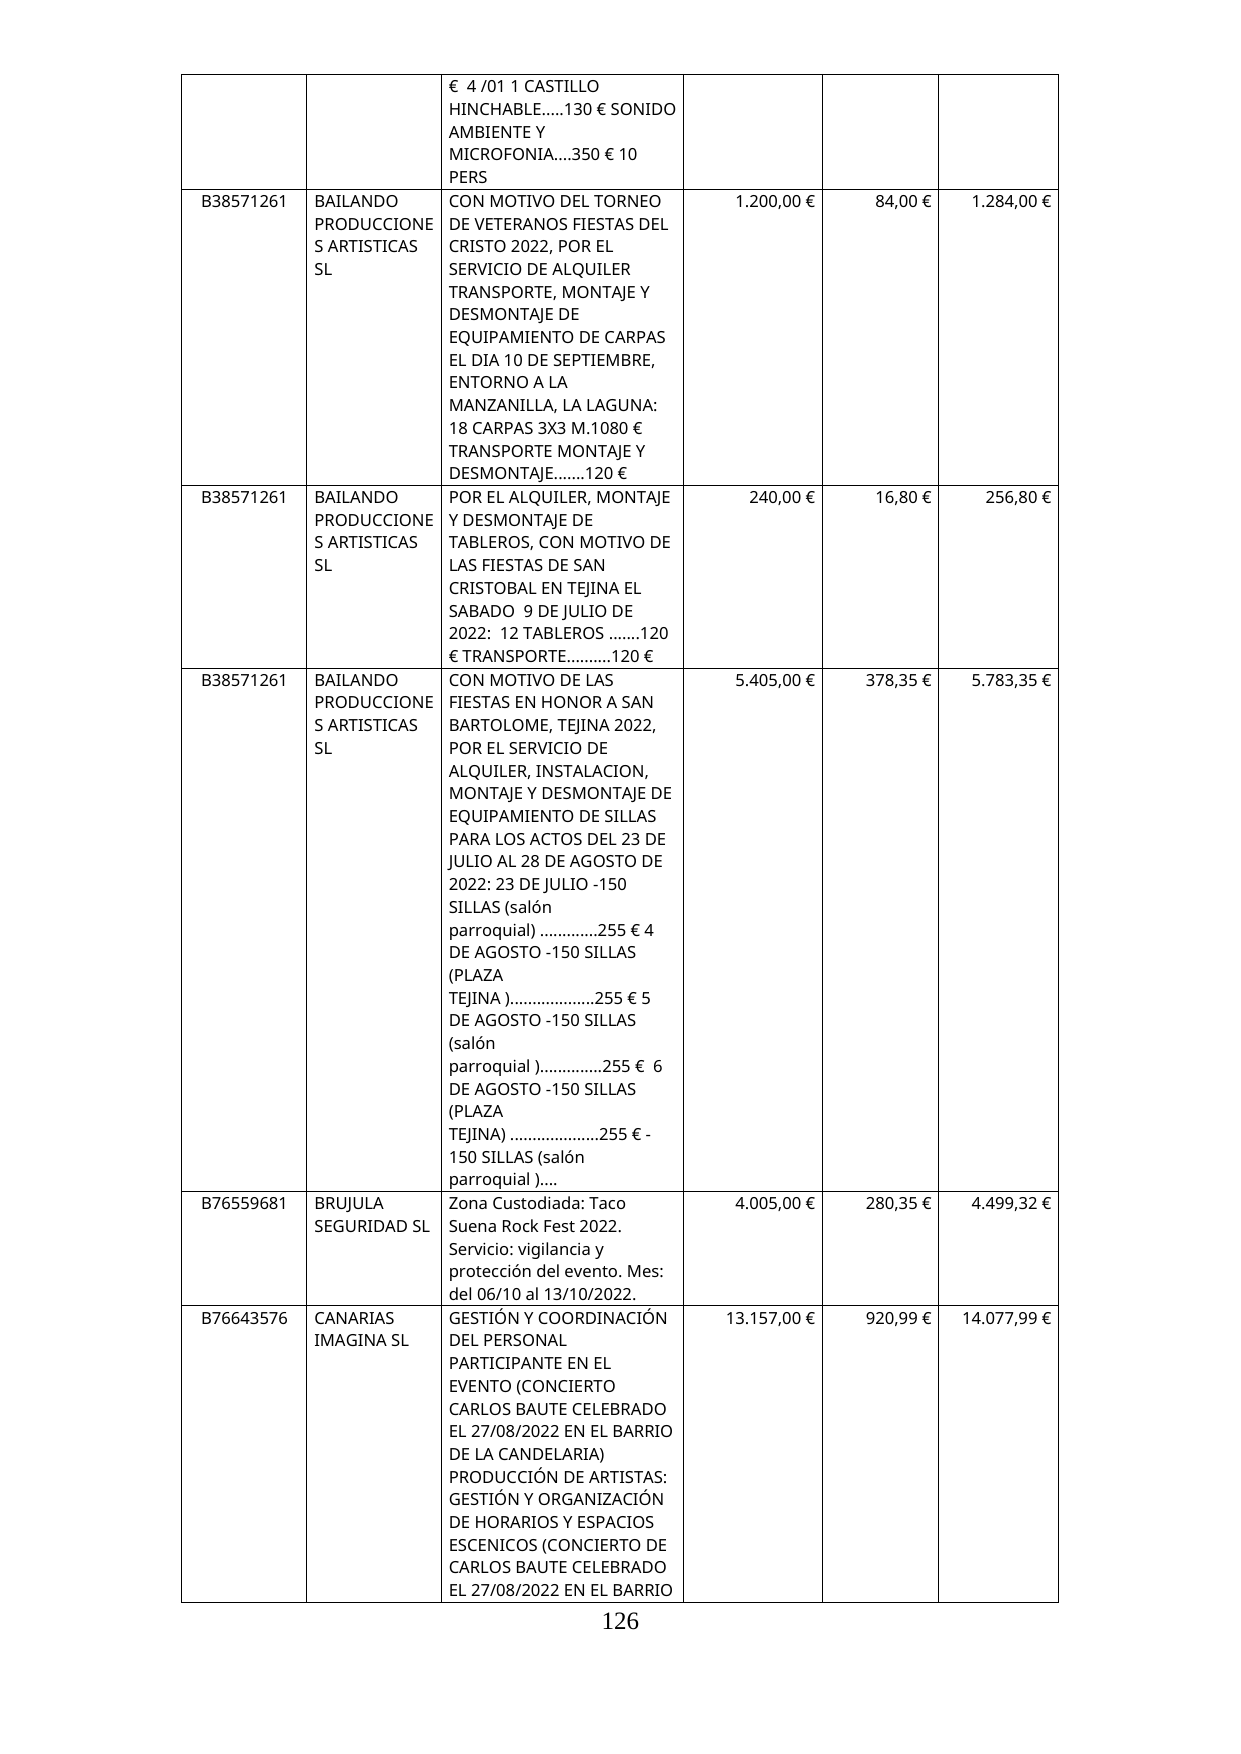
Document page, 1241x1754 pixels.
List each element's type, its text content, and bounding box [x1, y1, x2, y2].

table_cell CANARIAS IMAGINA SL [307, 1306, 441, 1602]
table_cell 280,35 € [823, 1192, 938, 1305]
table_cell BAILANDO PRODUCCIONES ARTISTICAS SL [307, 669, 441, 1191]
table_cell B38571261 [182, 190, 306, 485]
table_cell 5.783,35 € [939, 669, 1058, 1191]
table_cell 4.005,00 € [684, 1192, 822, 1305]
table_cell B76643576 [182, 1306, 306, 1602]
table_cell 1.284,00 € [939, 190, 1058, 485]
table_cell B38571261 [182, 486, 306, 667]
table_cell [182, 75, 306, 188]
table_cell 240,00 € [684, 486, 822, 667]
table_cell 14.077,99 € [939, 1306, 1058, 1602]
table_cell 1.200,00 € [684, 190, 822, 485]
table_cell 13.157,00 € [684, 1306, 822, 1602]
table_cell 920,99 € [823, 1306, 938, 1602]
table_cell 378,35 € [823, 669, 938, 1191]
table_cell POR EL ALQUILER, MONTAJE Y DESMONTAJE DE TABLEROS, CON MOTIVO DE LAS FIESTAS DE SAN CRISTOBAL EN TEJINA EL SABADO 9 DE JULIO DE 2022: 12 TABLEROS .......120 € TRANSPORTE..........120 € [442, 486, 683, 667]
table_cell B38571261 [182, 669, 306, 1191]
table_cell CON MOTIVO DE LAS FIESTAS EN HONOR A SAN BARTOLOME, TEJINA 2022, POR EL SERVICIO DE ALQUILER, INSTALACION, MONTAJE Y DESMONTAJE DE EQUIPAMIENTO DE SILLAS PARA LOS ACTOS DEL 23 DE JULIO AL 28 DE AGOSTO DE 2022: 23 DE JULIO -150 SILLAS (salón parroquial) .............255 € 4 DE AGOSTO -150 SILLAS (PLAZA TEJINA )...................255 € 5 DE AGOSTO -150 SILLAS (salón parroquial )..............255 € 6 DE AGOSTO -150 SILLAS (PLAZA TEJINA) ....................255 € -150 SILLAS (salón parroquial ).... [442, 669, 683, 1191]
table_cell [939, 75, 1058, 188]
table_cell GESTIÓN Y COORDINACIÓN DEL PERSONAL PARTICIPANTE EN EL EVENTO (CONCIERTO CARLOS BAUTE CELEBRADO EL 27/08/2022 EN EL BARRIO DE LA CANDELARIA) PRODUCCIÓN DE ARTISTAS: GESTIÓN Y ORGANIZACIÓN DE HORARIOS Y ESPACIOS ESCENICOS (CONCIERTO DE CARLOS BAUTE CELEBRADO EL 27/08/2022 EN EL BARRIO [442, 1306, 683, 1602]
table_cell BAILANDO PRODUCCIONES ARTISTICAS SL [307, 486, 441, 667]
table_cell BAILANDO PRODUCCIONES ARTISTICAS SL [307, 190, 441, 485]
table_cell [307, 75, 441, 188]
table_cell BRUJULA SEGURIDAD SL [307, 1192, 441, 1305]
table_cell Zona Custodiada: Taco Suena Rock Fest 2022. Servicio: vigilancia y protección del evento. Mes: del 06/10 al 13/10/2022. [442, 1192, 683, 1305]
table_cell 16,80 € [823, 486, 938, 667]
table_cell 84,00 € [823, 190, 938, 485]
table_cell [823, 75, 938, 188]
table_cell CON MOTIVO DEL TORNEO DE VETERANOS FIESTAS DEL CRISTO 2022, POR EL SERVICIO DE ALQUILER TRANSPORTE, MONTAJE Y DESMONTAJE DE EQUIPAMIENTO DE CARPAS EL DIA 10 DE SEPTIEMBRE, ENTORNO A LA MANZANILLA, LA LAGUNA: 18 CARPAS 3X3 M.1080 € TRANSPORTE MONTAJE Y DESMONTAJE.......120 € [442, 190, 683, 485]
table_cell € 4 /01 1 CASTILLO HINCHABLE.....130 € SONIDO AMBIENTE Y MICROFONIA....350 € 10 PERS [442, 75, 683, 188]
table_cell 4.499,32 € [939, 1192, 1058, 1305]
table_cell B76559681 [182, 1192, 306, 1305]
table_cell 256,80 € [939, 486, 1058, 667]
table_cell 5.405,00 € [684, 669, 822, 1191]
table_cell [684, 75, 822, 188]
